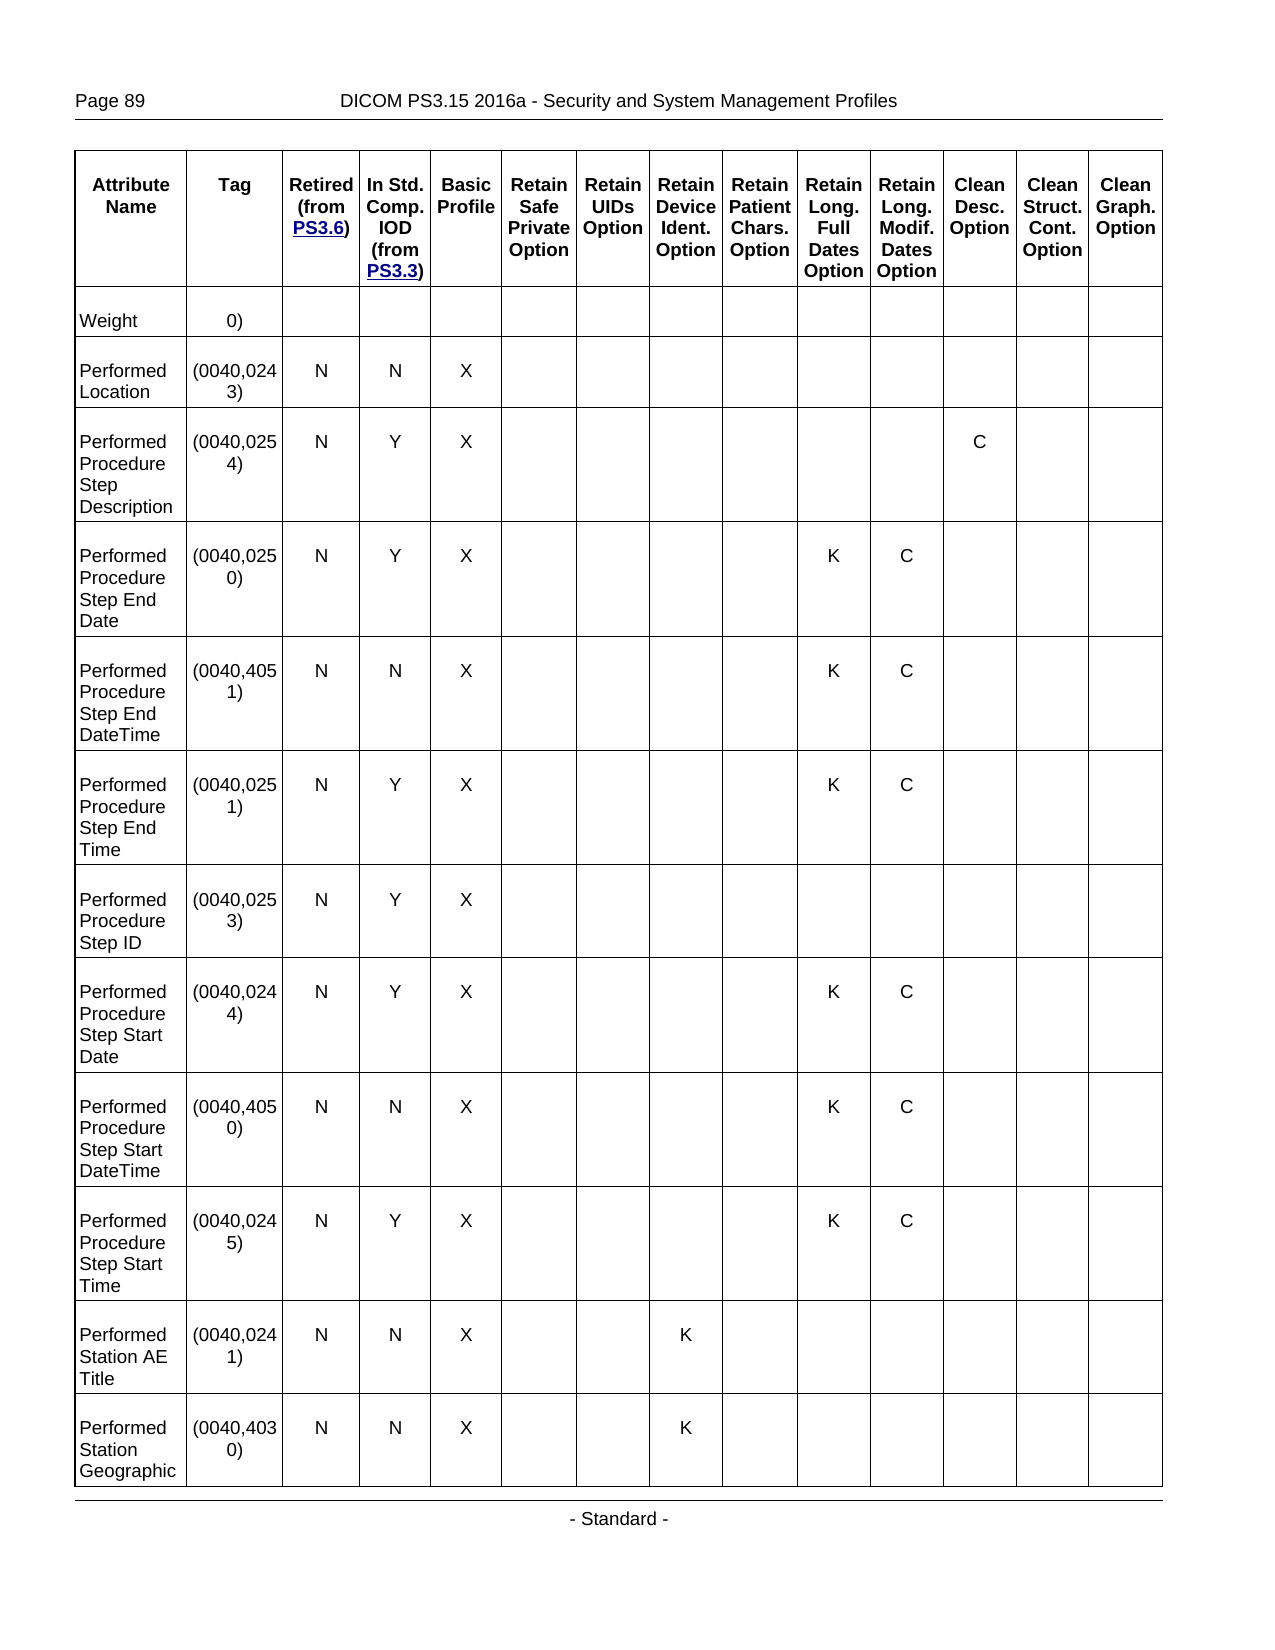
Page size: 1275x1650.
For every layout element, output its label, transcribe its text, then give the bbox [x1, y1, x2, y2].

table_cell [944, 522, 1016, 636]
table_header Retain UIDs Option [577, 151, 649, 286]
table_cell K [798, 637, 870, 750]
table_header In Std. Comp. IOD (from PS3.3) [360, 151, 430, 286]
table_cell [1017, 408, 1088, 521]
table_cell [1017, 958, 1088, 1072]
table_cell [944, 1394, 1016, 1486]
table_cell Weight [76, 287, 186, 336]
table_cell X [431, 751, 501, 864]
table_header Attribute Name [76, 151, 186, 286]
table_cell [650, 337, 722, 407]
table_cell [502, 408, 576, 521]
table_cell [577, 751, 649, 864]
table_cell [577, 1187, 649, 1300]
table_header Retain Device Ident. Option [650, 151, 722, 286]
table_cell (0040,0253) [187, 865, 282, 957]
table_header Retired (from PS3.6) [283, 151, 359, 286]
table_cell [944, 1301, 1016, 1393]
table_cell [577, 1073, 649, 1186]
table_cell [944, 751, 1016, 864]
table_cell [502, 637, 576, 750]
table_cell C [871, 637, 943, 750]
table_cell 0) [187, 287, 282, 336]
table_cell [1017, 1394, 1088, 1486]
table_header Basic Profile [431, 151, 501, 286]
table_cell [502, 1301, 576, 1393]
table_cell [1089, 637, 1162, 750]
table_cell N [283, 1187, 359, 1300]
table_header Retain Safe Private Option [502, 151, 576, 286]
table_header Clean Desc. Option [944, 151, 1016, 286]
table_cell (0040,0250) [187, 522, 282, 636]
table_cell (0040,0245) [187, 1187, 282, 1300]
table_cell [1089, 865, 1162, 957]
table_header Retain Long. Modif. Dates Option [871, 151, 943, 286]
table_cell C [871, 1187, 943, 1300]
table_cell [502, 287, 576, 336]
table_cell [1017, 865, 1088, 957]
table_cell (0040,0254) [187, 408, 282, 521]
table_cell (0040,0241) [187, 1301, 282, 1393]
table_cell [871, 1301, 943, 1393]
table_cell Y [360, 958, 430, 1072]
table_cell N [360, 337, 430, 407]
table_cell X [431, 958, 501, 1072]
table_cell [283, 287, 359, 336]
table_cell [1089, 337, 1162, 407]
table_cell [871, 408, 943, 521]
table_cell [723, 1073, 797, 1186]
table_cell C [871, 958, 943, 1072]
table_cell Performed Procedure Step End Date [76, 522, 186, 636]
table_cell [1089, 408, 1162, 521]
table_cell [1017, 337, 1088, 407]
table_cell [798, 1301, 870, 1393]
table_cell [1017, 1073, 1088, 1186]
table_cell [1017, 287, 1088, 336]
table_cell Y [360, 865, 430, 957]
table_cell [650, 522, 722, 636]
table_cell [1089, 287, 1162, 336]
table_cell [944, 337, 1016, 407]
table_header Clean Graph. Option [1089, 151, 1162, 286]
table_cell Y [360, 522, 430, 636]
table_cell [944, 637, 1016, 750]
table_cell [1089, 1301, 1162, 1393]
table_cell [723, 1394, 797, 1486]
table_cell C [871, 1073, 943, 1186]
table_cell [577, 958, 649, 1072]
table_cell Performed Station AE Title [76, 1301, 186, 1393]
table_cell [1017, 637, 1088, 750]
table_cell [650, 865, 722, 957]
table_cell K [798, 751, 870, 864]
table_cell C [871, 751, 943, 864]
table_cell [650, 408, 722, 521]
table_cell Y [360, 408, 430, 521]
table_cell [1017, 1301, 1088, 1393]
table_cell X [431, 337, 501, 407]
table_cell [871, 337, 943, 407]
table_cell Y [360, 751, 430, 864]
table_cell N [283, 751, 359, 864]
table_cell K [798, 1073, 870, 1186]
table_cell [723, 865, 797, 957]
table_cell Y [360, 1187, 430, 1300]
table_cell X [431, 1073, 501, 1186]
table_cell [1089, 1073, 1162, 1186]
table_cell N [360, 1394, 430, 1486]
table_cell [1089, 958, 1162, 1072]
table_cell [650, 637, 722, 750]
table_cell [723, 522, 797, 636]
table_cell [798, 865, 870, 957]
table_cell [1017, 751, 1088, 864]
table_cell [871, 1394, 943, 1486]
table_cell [502, 751, 576, 864]
table_cell X [431, 1394, 501, 1486]
table_cell [723, 637, 797, 750]
table_cell K [798, 1187, 870, 1300]
table_cell [431, 287, 501, 336]
table_cell [577, 1394, 649, 1486]
table_cell [723, 287, 797, 336]
table_cell X [431, 637, 501, 750]
table_cell [798, 337, 870, 407]
table_cell [723, 1301, 797, 1393]
table_cell [1089, 1187, 1162, 1300]
table_cell [650, 287, 722, 336]
table_cell [1089, 522, 1162, 636]
table_cell X [431, 522, 501, 636]
table_cell [871, 865, 943, 957]
table_cell [577, 1301, 649, 1393]
table_cell Performed Procedure Step Description [76, 408, 186, 521]
table_cell N [283, 637, 359, 750]
table_cell Performed Procedure Step Start Time [76, 1187, 186, 1300]
table_cell (0040,4050) [187, 1073, 282, 1186]
table_cell [1089, 751, 1162, 864]
table_cell N [283, 337, 359, 407]
table_cell [650, 958, 722, 1072]
table_cell N [283, 1394, 359, 1486]
table_cell Performed Procedure Step End DateTime [76, 637, 186, 750]
table_cell [723, 751, 797, 864]
table_cell X [431, 1301, 501, 1393]
table_cell X [431, 1187, 501, 1300]
table_cell N [283, 958, 359, 1072]
table_cell N [360, 1073, 430, 1186]
table_cell [723, 1187, 797, 1300]
table_cell [650, 1073, 722, 1186]
table_cell Performed Location [76, 337, 186, 407]
table_cell [944, 1073, 1016, 1186]
table_cell K [650, 1301, 722, 1393]
table_cell Performed Procedure Step Start Date [76, 958, 186, 1072]
table_cell [577, 408, 649, 521]
table_cell [502, 337, 576, 407]
table_cell N [283, 408, 359, 521]
table_cell K [798, 522, 870, 636]
table_cell X [431, 408, 501, 521]
table_cell [502, 865, 576, 957]
table_cell C [944, 408, 1016, 521]
table_header Retain Patient Chars. Option [723, 151, 797, 286]
table_cell [798, 408, 870, 521]
table_cell K [650, 1394, 722, 1486]
table_cell [1017, 522, 1088, 636]
table_cell N [283, 522, 359, 636]
table_cell Performed Station Geographic [76, 1394, 186, 1486]
table_cell (0040,4030) [187, 1394, 282, 1486]
table_header Retain Long. Full Dates Option [798, 151, 870, 286]
table_cell N [283, 1073, 359, 1186]
table_cell [798, 287, 870, 336]
table_cell (0040,0243) [187, 337, 282, 407]
table_cell [723, 958, 797, 1072]
table_cell [944, 958, 1016, 1072]
table_header Clean Struct. Cont. Option [1017, 151, 1088, 286]
table_cell (0040,4051) [187, 637, 282, 750]
table_cell [723, 408, 797, 521]
table_cell [577, 287, 649, 336]
table_cell Performed Procedure Step Start DateTime [76, 1073, 186, 1186]
table_cell Performed Procedure Step End Time [76, 751, 186, 864]
table_cell K [798, 958, 870, 1072]
table_header Tag [187, 151, 282, 286]
table_cell [944, 865, 1016, 957]
table_cell [944, 287, 1016, 336]
table_cell N [283, 865, 359, 957]
table_cell [577, 522, 649, 636]
table_cell [577, 865, 649, 957]
table_cell [577, 637, 649, 750]
table_cell (0040,0244) [187, 958, 282, 1072]
table_cell [871, 287, 943, 336]
table_cell [502, 958, 576, 1072]
table_cell [798, 1394, 870, 1486]
table_cell [360, 287, 430, 336]
table_cell [502, 1394, 576, 1486]
table_cell (0040,0251) [187, 751, 282, 864]
table_cell [577, 337, 649, 407]
table_cell [502, 1073, 576, 1186]
table_cell N [283, 1301, 359, 1393]
table_cell [650, 751, 722, 864]
table_cell N [360, 637, 430, 750]
table_cell N [360, 1301, 430, 1393]
table_cell [502, 1187, 576, 1300]
table_cell [1089, 1394, 1162, 1486]
table_cell [502, 522, 576, 636]
table_cell [650, 1187, 722, 1300]
table_cell [944, 1187, 1016, 1300]
table_cell X [431, 865, 501, 957]
table_cell [723, 337, 797, 407]
table_cell [1017, 1187, 1088, 1300]
table_cell C [871, 522, 943, 636]
table_cell Performed Procedure Step ID [76, 865, 186, 957]
